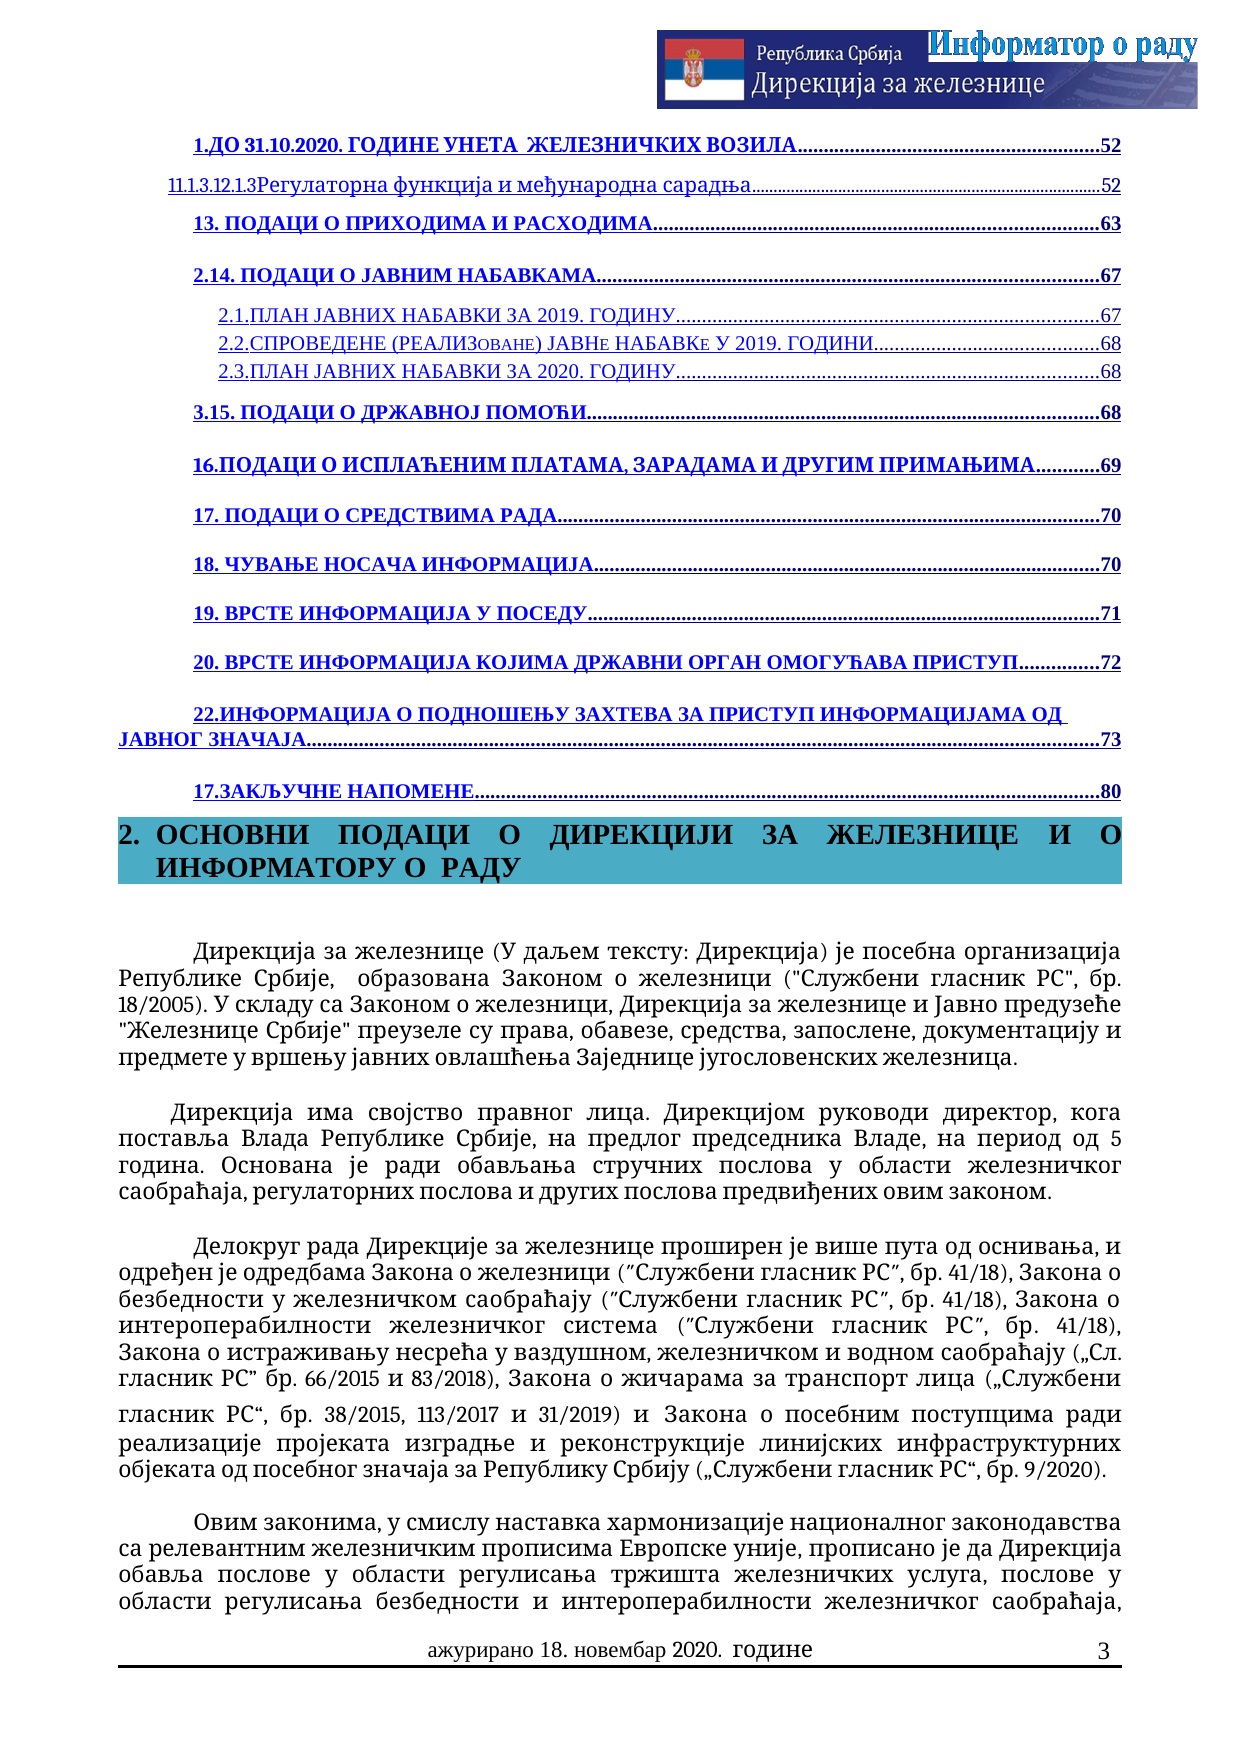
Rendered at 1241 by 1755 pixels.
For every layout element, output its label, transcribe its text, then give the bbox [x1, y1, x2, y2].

text 2.2. СПРОВЕДЕНЕ (РЕАЛИЗоване) ЈАВНе НАБАВКе У 2019. ГОДИНИ 68 [218, 328, 1122, 357]
text Дирекција за железнице (У даљем тексту: Дирекција) је посебна организација Републике Србије, образована Законом о железници ("Службени гласник РС", бр. 18/2005). У складу са Законом о железници, Дирекција за железнице и Јавно предузеће "Железнице Србије" преузеле су права, обавезе, средства, запослене, документацију и предмете у вршењу јавних овлашћења Заједнице југословенских железница. [118, 939, 1122, 1071]
text 17. ЗАКЉУЧНЕ НАПОМЕНЕ 80 [118, 776, 1122, 804]
text 11.1.3. 12.1.3Регулаторна функција и међународна сарадња 52 [168, 170, 1122, 198]
subtitle ОСНОВНИ ПОДАЦИ О ДИРЕКЦИЈИ ЗА ЖЕЛЕЗНИЦЕ И О ИНФОРМАТОРУ О РАДУ [118, 817, 1122, 884]
text Дирекција има својство правног лица. Дирекцијом руководи директор, кога поставља Влада Републике Србије, на предлог председника Владе, на период од 5 година. Основана је ради обављања стручних послова у области железничког саобраћаја, регулаторних послова и других послова предвиђених овим законом. [118, 1100, 1122, 1205]
text 1. До 31.10.2020. године унета железничких возила 52 [118, 130, 1122, 158]
text Делокруг рада Дирекције за железнице проширен је више пута од оснивања, и одређен је одредбама Закона о железници (″Службени гласник РС″, бр. 41/18), Закона о безбедности у железничком саобраћају (″Службени гласник РС″, бр. 41/18), Закона о интероперабилности железничког система (″Службени гласник РС″, бр. 41/18), Закона о истраживању несрећа у ваздушном, железничком и водном саобраћају („Сл. гласник РС” бр. 66/2015 и 83/2018), Закона о жичарама за транспорт лица („Службени гласник РС“, бр. 38/2015, 113/2017 и 31/2019) и Закона о посебним поступцима ради реализације пројеката изградње и реконструкције линијских инфраструктурних објеката од посебног значаја за Републику Србију („Службени гласник РС“, бр. 9/2020). [118, 1234, 1122, 1483]
text 20. Врсте информација којима Државни орган омогућава приступ 72 [118, 650, 1122, 674]
text 2. 14. Подаци о јавним набавкама 67 [118, 260, 1122, 288]
text 17. Подаци о средствима рада 70 [118, 503, 1122, 527]
text 2.1. ПЛАН ЈАВНИХ НАБАВКИ ЗА 2019. ГОДИНУ 67 [218, 301, 1122, 328]
text 16. Подаци о исплаћеним платама, зарадама и другим примањима 69 [118, 450, 1122, 478]
text 2.3. ПЛАН ЈАВНИХ НАБАВКИ ЗА 2020. ГОДИНУ 68 [218, 357, 1122, 384]
text Овим законима, у смислу наставка хармонизације националног законодавства са релевантним железничким прописима Европске уније, прописано је да Дирекција обавља послове у области регулисања тржишта железничких услуга, послове у области регулисања безбедности и интероперабилности железничког саобраћаја, [118, 1509, 1122, 1615]
text 13. ПОДАЦИ О ПРИХОДИМА И РАСХОДИМА 63 [118, 211, 1122, 235]
text 22. Информација о подношењу захтева за приступ информацијама од јавног значаја 73 [118, 699, 1122, 751]
text 18. Чување носача информација 70 [118, 552, 1122, 576]
text 19. Врсте информација у поседу 71 [118, 601, 1122, 625]
text 3. 15. Подаци о државној помоћи 68 [118, 397, 1122, 425]
